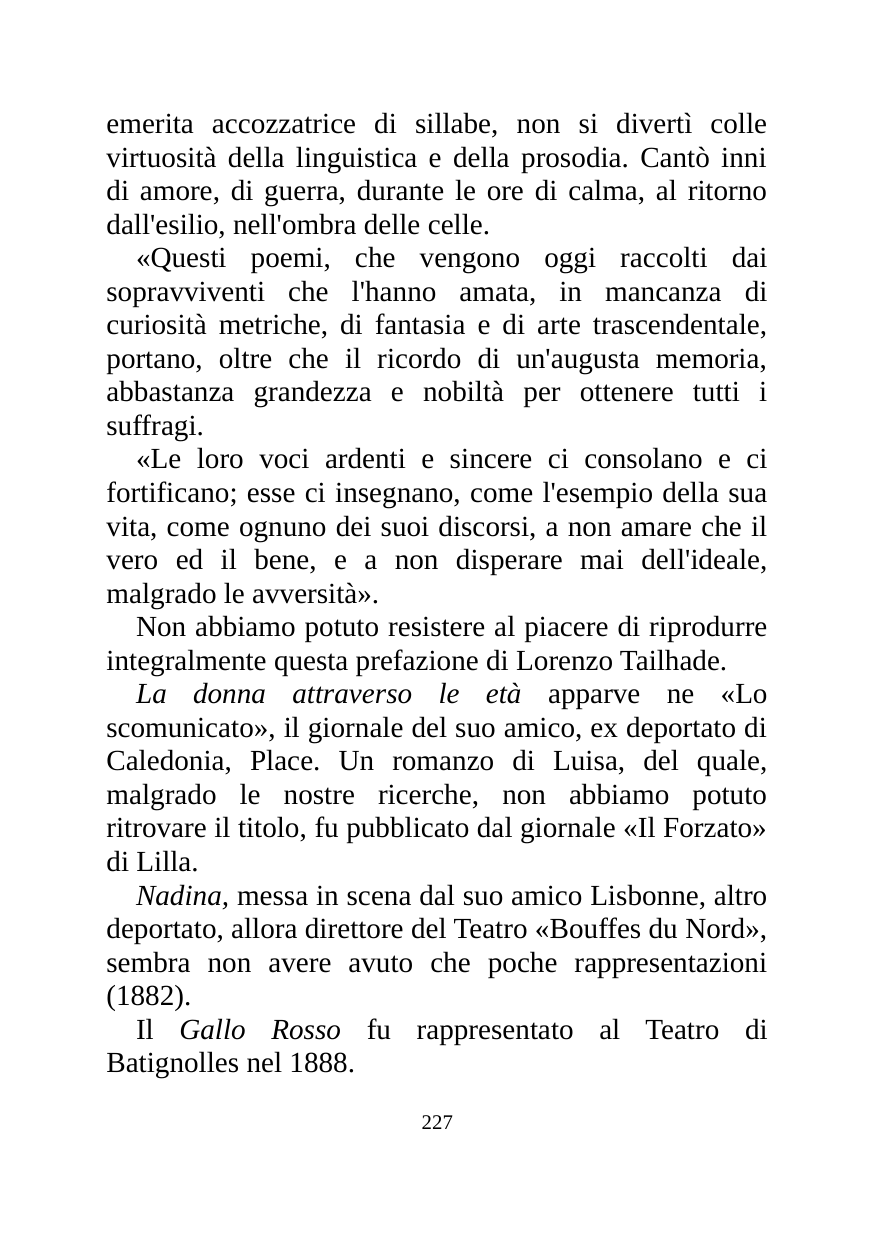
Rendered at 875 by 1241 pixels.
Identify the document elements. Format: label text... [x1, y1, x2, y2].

text Il Gallo Rosso fu rappresentato al Teatro di Batignolles nel 1888. [106, 1012, 768, 1079]
text Non abbiamo potuto resistere al piacere di riprodurre integralmente questa prefazione di Lorenzo Tailhade. [106, 609, 768, 676]
text La donna attraverso le età apparve ne «Lo scomunicato», il giornale del suo amico, ex deportato di Caledonia, Place. Un romanzo di Luisa, del quale, malgrado le nostre ricerche, non abbiamo potuto ritrovare il titolo, fu pubblicato dal giornale «Il Forzato» di Lilla. [106, 676, 768, 878]
text emerita accozzatrice di sillabe, non si divertì colle virtuosità della linguistica e della prosodia. Cantò inni di amore, di guerra, durante le ore di calma, al ritorno dall'esilio, nell'ombra delle celle. [106, 106, 768, 240]
text «Questi poemi, che vengono oggi raccolti dai sopravviventi che l'hanno amata, in mancanza di curiosità metriche, di fantasia e di arte trascendentale, portano, oltre che il ricordo di un'augusta memoria, abbastanza grandezza e nobiltà per ottenere tutti i suffragi. [106, 240, 768, 442]
text Nadina, messa in scena dal suo amico Lisbonne, altro deportato, allora direttore del Teatro «Bouffes du Nord», sembra non avere avuto che poche rappresentazioni (1882). [106, 878, 768, 1012]
text «Le loro voci ardenti e sincere ci consolano e ci fortificano; esse ci insegnano, come l'esempio della sua vita, come ognuno dei suoi discorsi, a non amare che il vero ed il bene, e a non disperare mai dell'ideale, malgrado le avversità». [106, 442, 768, 609]
